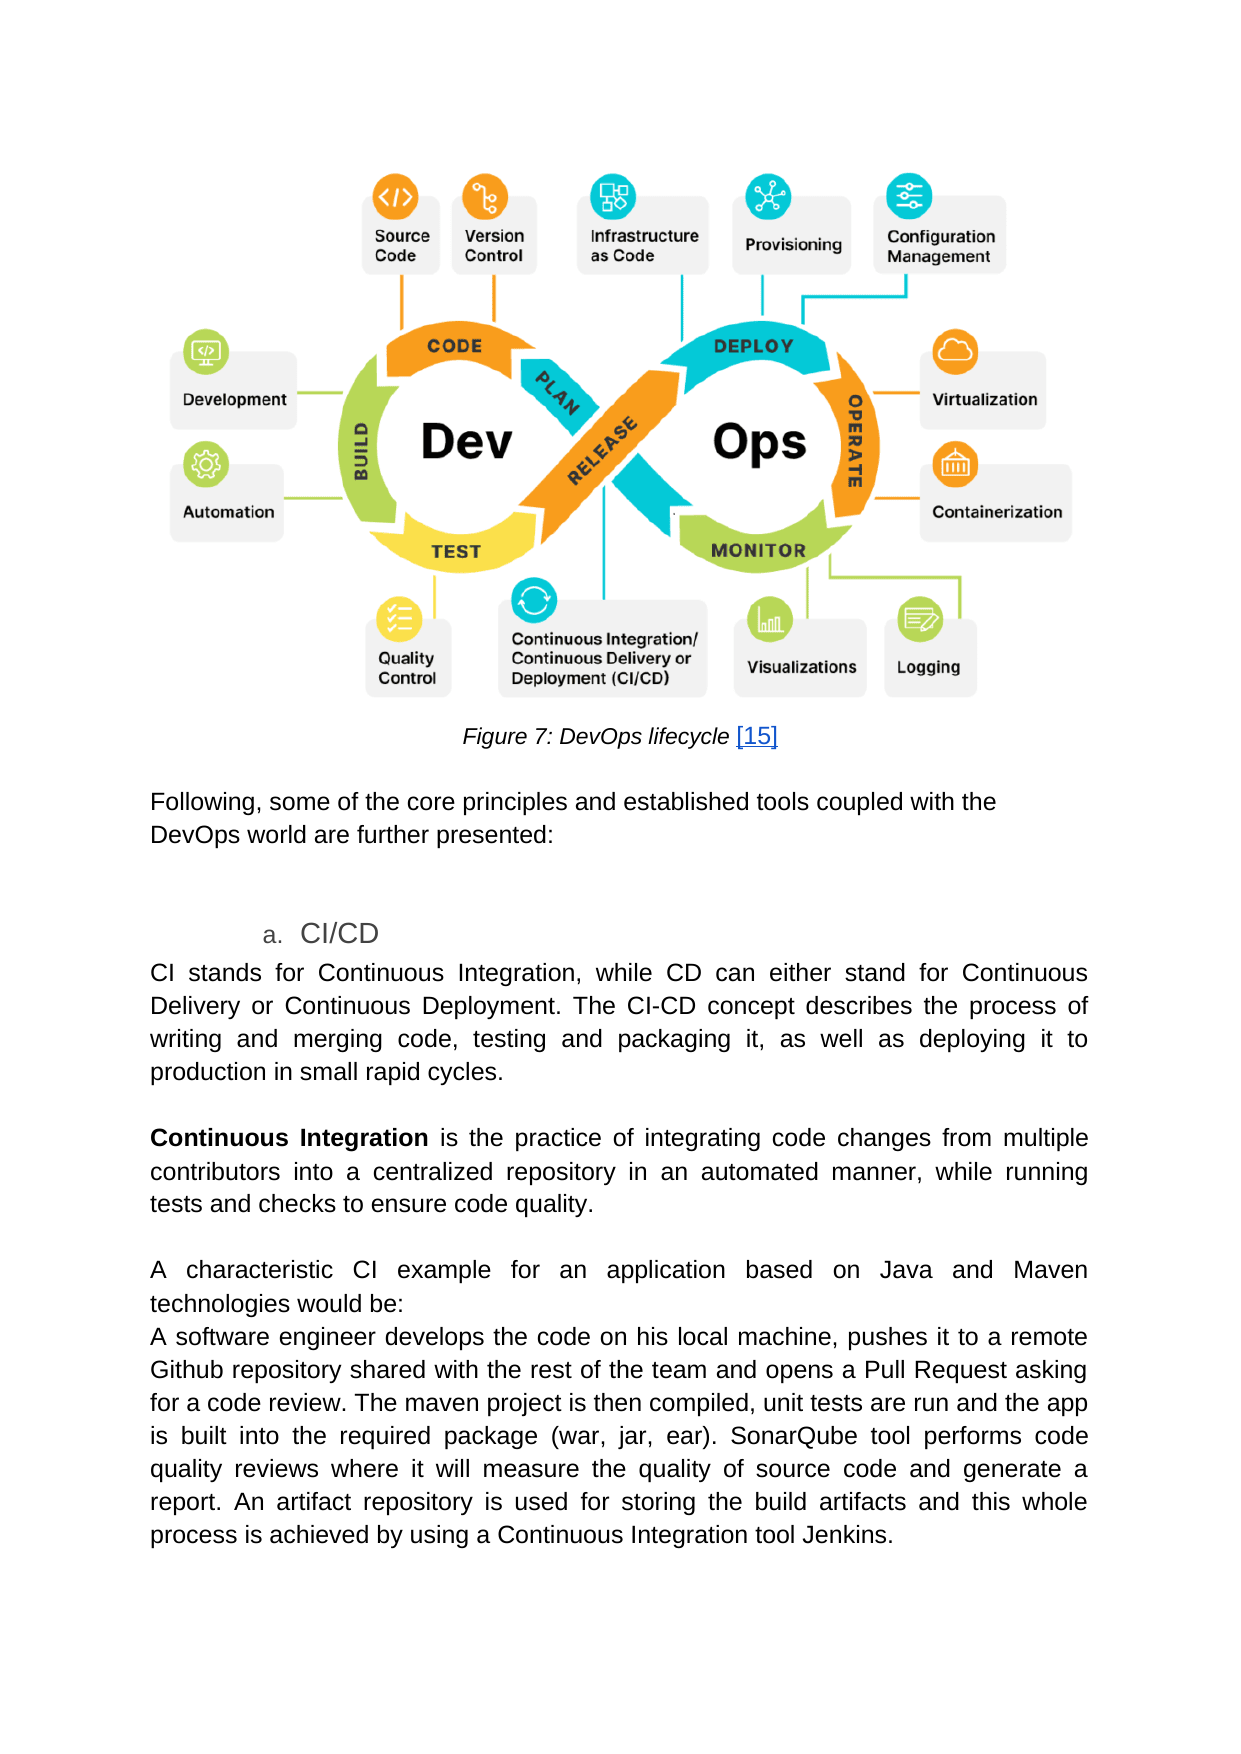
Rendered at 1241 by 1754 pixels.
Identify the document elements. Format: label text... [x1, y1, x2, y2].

text A software engineer develops the code on his local machine, pushes it to a remote Github repository shared with the rest of the team and opens a Pull Request asking for a code review. The maven project is then compiled, unit tests are run and the app is built into the required package (war, jar, ear). SonarQube tool performs code quality reviews where it will measure the quality of source code and generate a report. An artifact repository is used for storing the build artifacts and this whole process is achieved by using a Continuous Integration tool Jenkins. [150, 1322, 1090, 1548]
text Figure 7: DevOps lifecycle [15] [150, 721, 1090, 749]
text CI stands for Continuous Integration, while CD can either stand for Continuous Delivery or Continuous Deployment. The CI-CD concept describes the process of writing and merging code, testing and packaging it, as well as deploying it to production in small rapid cycles. [150, 958, 1090, 1086]
picture [150, 150, 1091, 721]
text Continuous Integration is the practice of integrating code changes from multiple contributors into a centralized repository in an automated manner, while running tests and checks to ensure code quality. [150, 1123, 1090, 1218]
text A characteristic CI example for an application based on Java and Maven technologies would be: [150, 1256, 1090, 1317]
text Following, some of the core principles and established tools coupled with the DevOps world are further presented: [150, 787, 1090, 849]
subtitle CI/CD [262, 916, 1090, 950]
